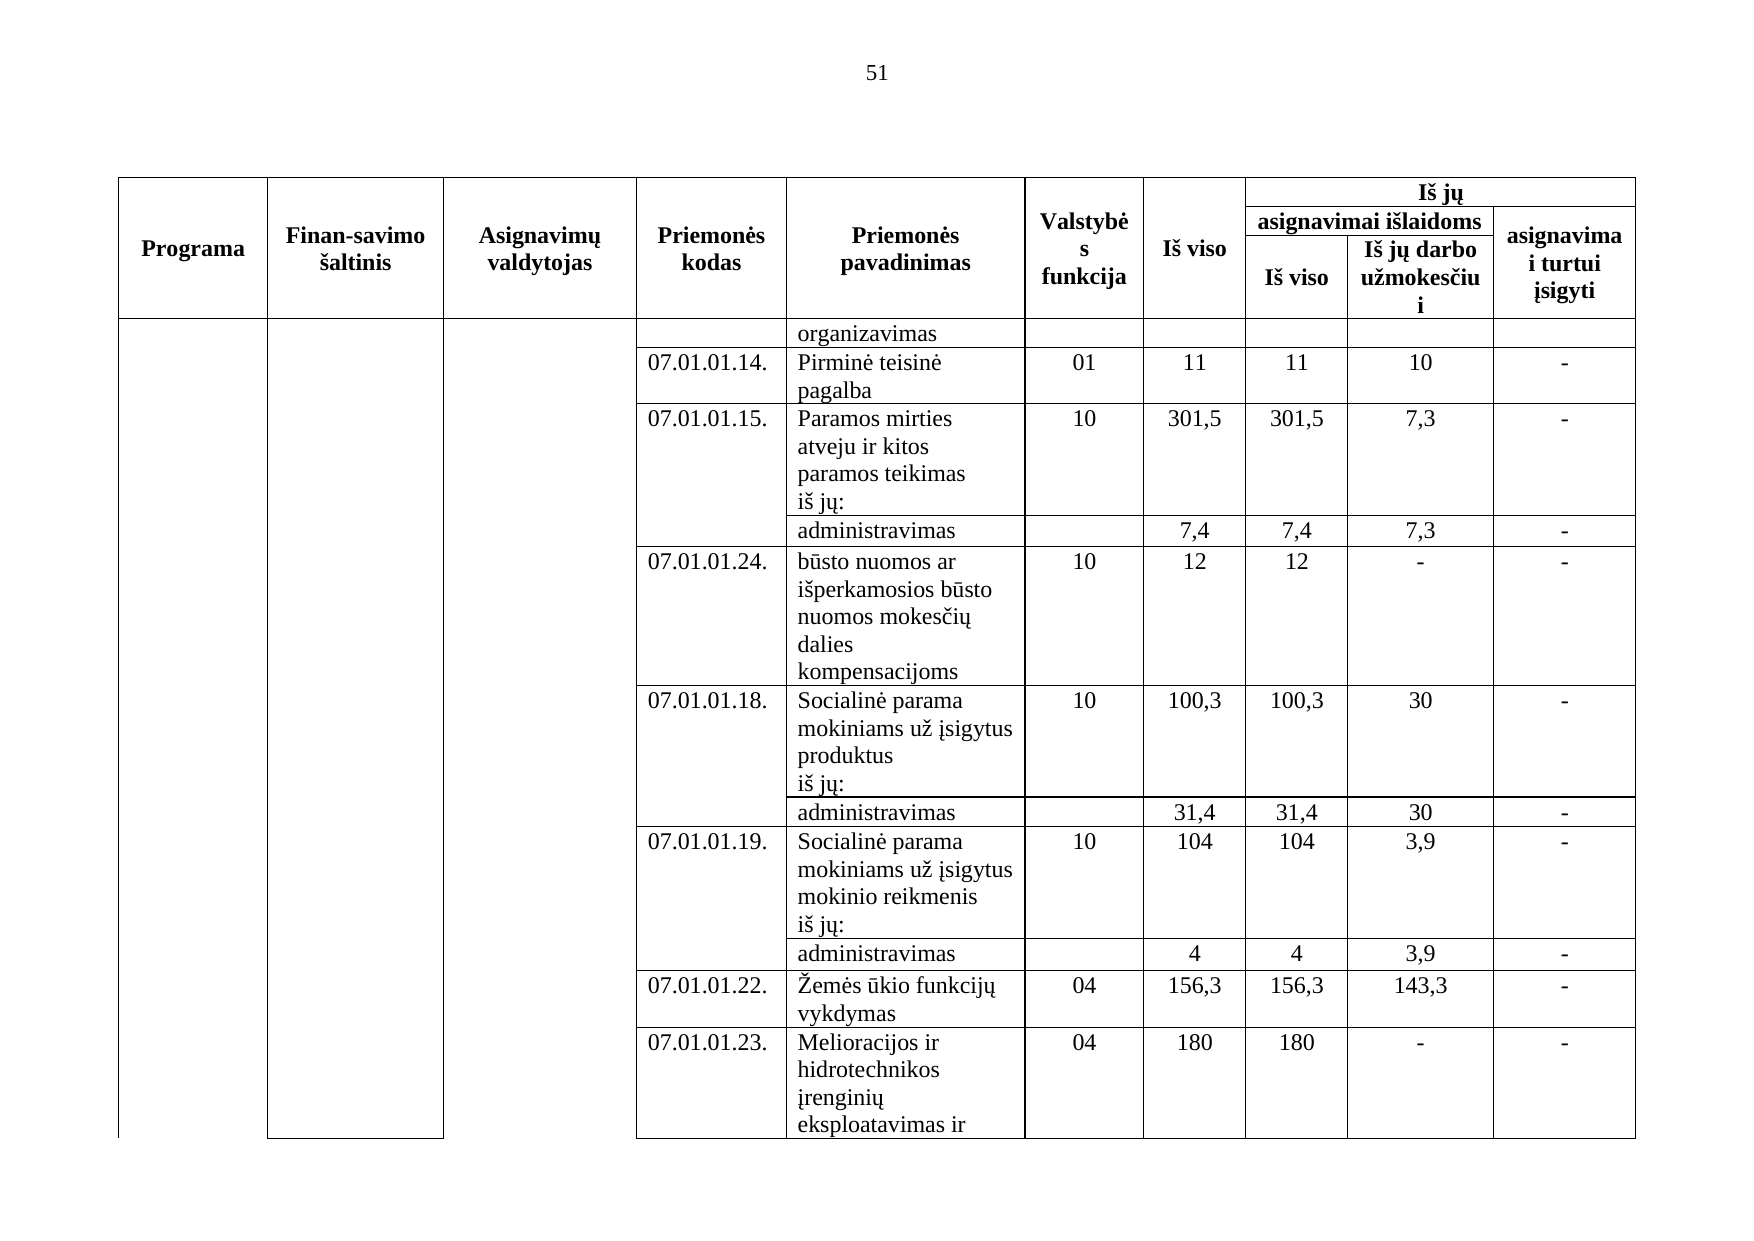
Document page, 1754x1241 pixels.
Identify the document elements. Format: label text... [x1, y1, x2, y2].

table_cell 104 [1144, 827, 1245, 938]
table_header Priemonės kodas [637, 178, 786, 318]
table_cell - [1494, 1028, 1635, 1138]
table_cell - [1494, 686, 1635, 796]
table_cell 3,9 [1348, 939, 1493, 970]
table_cell Iš jų darbo užmokesčiui [1348, 236, 1493, 318]
table_cell 07.01.01.24. [637, 547, 786, 685]
table_cell - [1494, 971, 1635, 1027]
table_cell - [1348, 1028, 1493, 1138]
table_cell 143,3 [1348, 971, 1493, 1027]
table_cell Socialinė parama mokiniams už įsigytus mokinio reikmenis iš jų: [787, 827, 1024, 938]
table_cell organizavimas [787, 319, 1024, 347]
table_cell 104 [1246, 827, 1347, 938]
table_cell 30 [1348, 798, 1493, 826]
table_cell 01 [1026, 348, 1143, 403]
table_cell - [1494, 827, 1635, 938]
table_cell 301,5 [1246, 404, 1347, 515]
table_cell [1348, 319, 1493, 347]
table_cell 4 [1246, 939, 1347, 970]
table_cell 7,4 [1144, 516, 1245, 546]
table_cell 10 [1026, 547, 1143, 685]
table_header Finan-savimo šaltinis [268, 178, 443, 318]
table_cell [1026, 798, 1143, 826]
table_cell - [1494, 547, 1635, 685]
table_cell - [1494, 798, 1635, 826]
table_cell 3,9 [1348, 827, 1493, 938]
table_cell [1026, 319, 1143, 347]
table_cell - [1494, 516, 1635, 546]
table_cell 10 [1348, 348, 1493, 403]
table_header Iš jų [1246, 178, 1635, 206]
table_cell [1026, 939, 1143, 970]
table_cell Melioracijos ir hidrotechnikos įrenginių eksploatavimas ir [787, 1028, 1024, 1138]
table_cell Iš viso [1246, 236, 1347, 318]
table_cell [637, 319, 786, 347]
table_cell 4 [1144, 939, 1245, 970]
table_cell 180 [1144, 1028, 1245, 1138]
table_cell 156,3 [1246, 971, 1347, 1027]
table_cell 7,4 [1246, 516, 1347, 546]
table_cell 07.01.01.23. [637, 1028, 786, 1138]
table_cell Paramos mirties atveju ir kitos paramos teikimas iš jų: [787, 404, 1024, 515]
table_cell 7,3 [1348, 404, 1493, 515]
table_cell 07.01.01.22. [637, 971, 786, 1027]
table_cell [1144, 319, 1245, 347]
table_cell 31,4 [1246, 798, 1347, 826]
table_cell 31,4 [1144, 798, 1245, 826]
table_cell - [1494, 939, 1635, 970]
table_cell administravimas [787, 516, 1024, 546]
table_cell 156,3 [1144, 971, 1245, 1027]
table_cell [444, 546, 636, 1138]
table_cell - [1494, 404, 1635, 515]
table_cell 10 [1026, 827, 1143, 938]
table_cell - [1494, 348, 1635, 403]
table_cell 07.01.01.18. [637, 686, 786, 826]
table_cell 11 [1246, 348, 1347, 403]
table_cell - [1348, 547, 1493, 685]
table_cell 12 [1144, 547, 1245, 685]
table_cell Pirminė teisinė pagalba [787, 348, 1024, 403]
table_cell [1246, 319, 1347, 347]
table_cell - [1494, 319, 1635, 347]
table_header Priemonės pavadinimas [787, 178, 1024, 318]
table_cell 10 [1026, 686, 1143, 796]
table_header Iš viso [1144, 178, 1245, 318]
table_cell 04 [1026, 1028, 1143, 1138]
table_header Valstybės funkcija [1026, 178, 1143, 318]
table_cell [268, 546, 443, 1138]
table_cell [119, 546, 267, 1138]
table_cell 180 [1246, 1028, 1347, 1138]
table_cell 07.01.01.19. [637, 827, 786, 970]
table_cell asignavimai išlaidoms [1246, 207, 1493, 234]
table_cell 7,3 [1348, 516, 1493, 546]
table_cell 12 [1246, 547, 1347, 685]
table_cell [444, 319, 636, 546]
table_cell 100,3 [1144, 686, 1245, 796]
table_cell asignavimai turtui įsigyti [1494, 207, 1635, 318]
table_cell 07.01.01.15. [637, 404, 786, 546]
table_cell 07.01.01.14. [637, 348, 786, 403]
table_cell 30 [1348, 686, 1493, 796]
table_cell 04 [1026, 971, 1143, 1027]
table_cell [268, 319, 443, 546]
table_cell administravimas [787, 798, 1024, 826]
table_cell būsto nuomos ar išperkamosios būsto nuomos mokesčių dalies kompensacijoms [787, 547, 1024, 685]
table_cell [119, 319, 267, 546]
table_cell Žemės ūkio funkcijų vykdymas [787, 971, 1024, 1027]
table_cell Socialinė parama mokiniams už įsigytus produktus iš jų: [787, 686, 1024, 796]
table_cell 11 [1144, 348, 1245, 403]
table_header Programa [119, 178, 267, 318]
table_cell [1026, 516, 1143, 546]
table_header Asignavimų valdytojas [444, 178, 636, 318]
table_cell 100,3 [1246, 686, 1347, 796]
table_cell 301,5 [1144, 404, 1245, 515]
table_cell administravimas [787, 939, 1024, 970]
table_cell 10 [1026, 404, 1143, 515]
